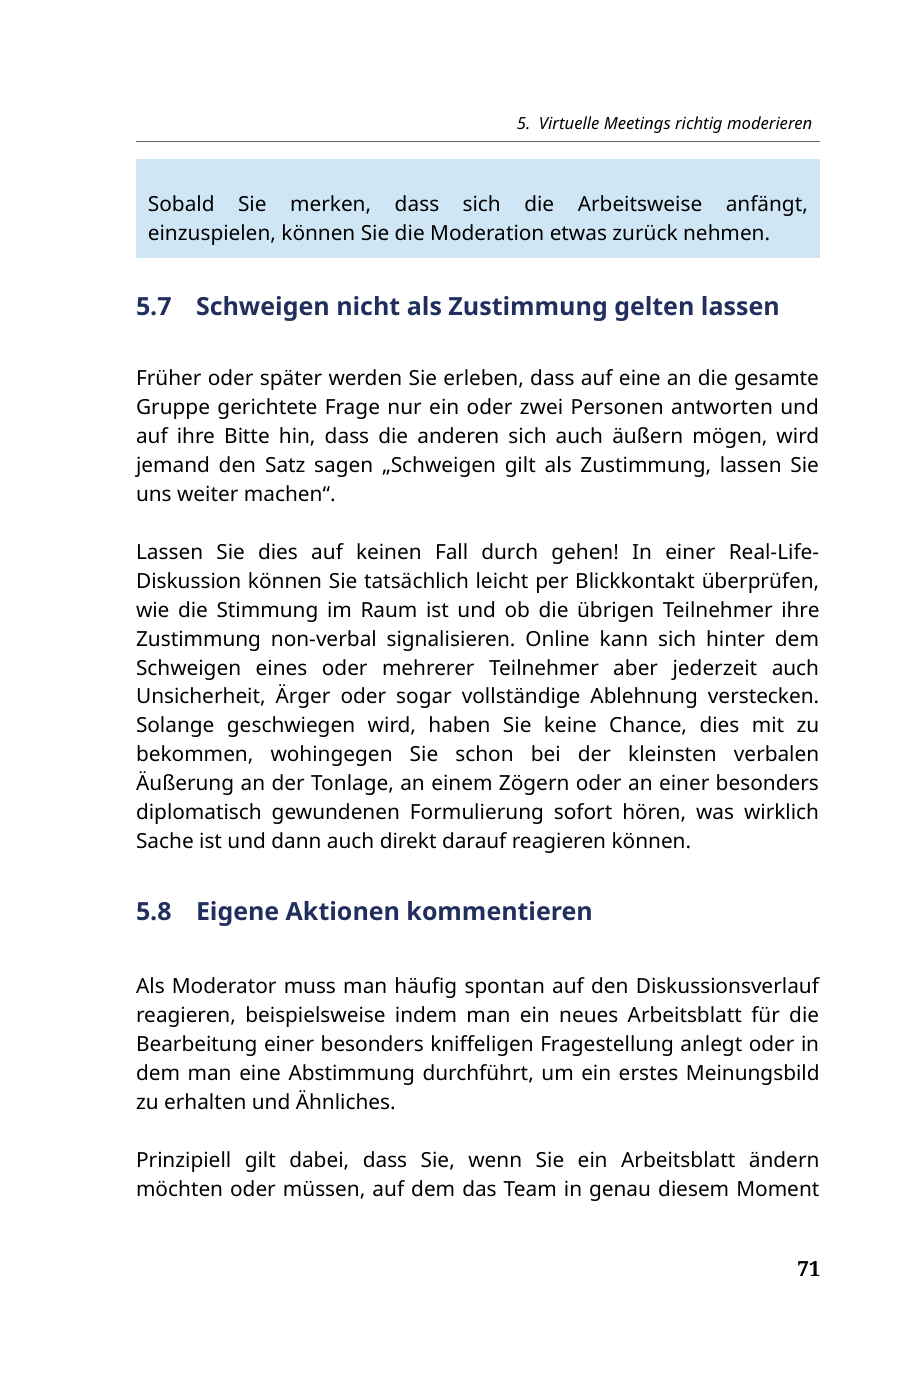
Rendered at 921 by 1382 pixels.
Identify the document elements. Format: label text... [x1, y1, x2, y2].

text Lassen Sie dies auf keinen Fall durch gehen! In einer Real-Life-Diskussion können Sie tatsächlich leicht per Blickkontakt überprüfen, wie die Stimmung im Raum ist und ob die übrigen Teilnehmer ihre Zustimmung non-verbal signalisieren. Online kann sich hinter dem Schweigen eines oder mehrerer Teilnehmer aber jederzeit auch Unsicherheit, Ärger oder sogar vollständige Ablehnung verstecken. Solange geschwiegen wird, haben Sie keine Chance, dies mit zu bekommen, wohingegen Sie schon bei der kleinsten verbalen Äußerung an der Tonlage, an einem Zögern oder an einer besonders diplomatisch gewundenen Formulierung sofort hören, was wirklich Sache ist und dann auch direkt darauf reagieren können. [136, 515, 820, 854]
text Prinzipiell gilt dabei, dass Sie, wenn Sie ein Arbeitsblatt ändern möchten oder müssen, auf dem das Team in genau diesem Moment [136, 1123, 820, 1202]
text Früher oder später werden Sie erleben, dass auf eine an die gesamte Gruppe gerichtete Frage nur ein oder zwei Personen antworten und auf ihre Bitte hin, dass die anderen sich auch äußern mögen, wird jemand den Satz sagen „Schweigen gilt als Zustimmung, lassen Sie uns weiter machen“. [136, 342, 820, 507]
subtitle Eigene Aktionen kommentieren [136, 893, 820, 927]
text Sobald Sie merken, dass sich die Arbeitsweise anfängt, einzuspielen, können Sie die Moderation etwas zurück nehmen. [148, 171, 808, 246]
text Als Moderator muss man häufig spontan auf den Diskussionsverlauf reagieren, beispielsweise indem man ein neues Arbeitsblatt für die Bearbeitung einer besonders kniffeligen Fragestellung anlegt oder in dem man eine Abstimmung durchführt, um ein erstes Meinungsbild zu erhalten und Ähnliches. [136, 946, 820, 1115]
subtitle Schweigen nicht als Zustimmung gelten lassen [136, 289, 820, 323]
